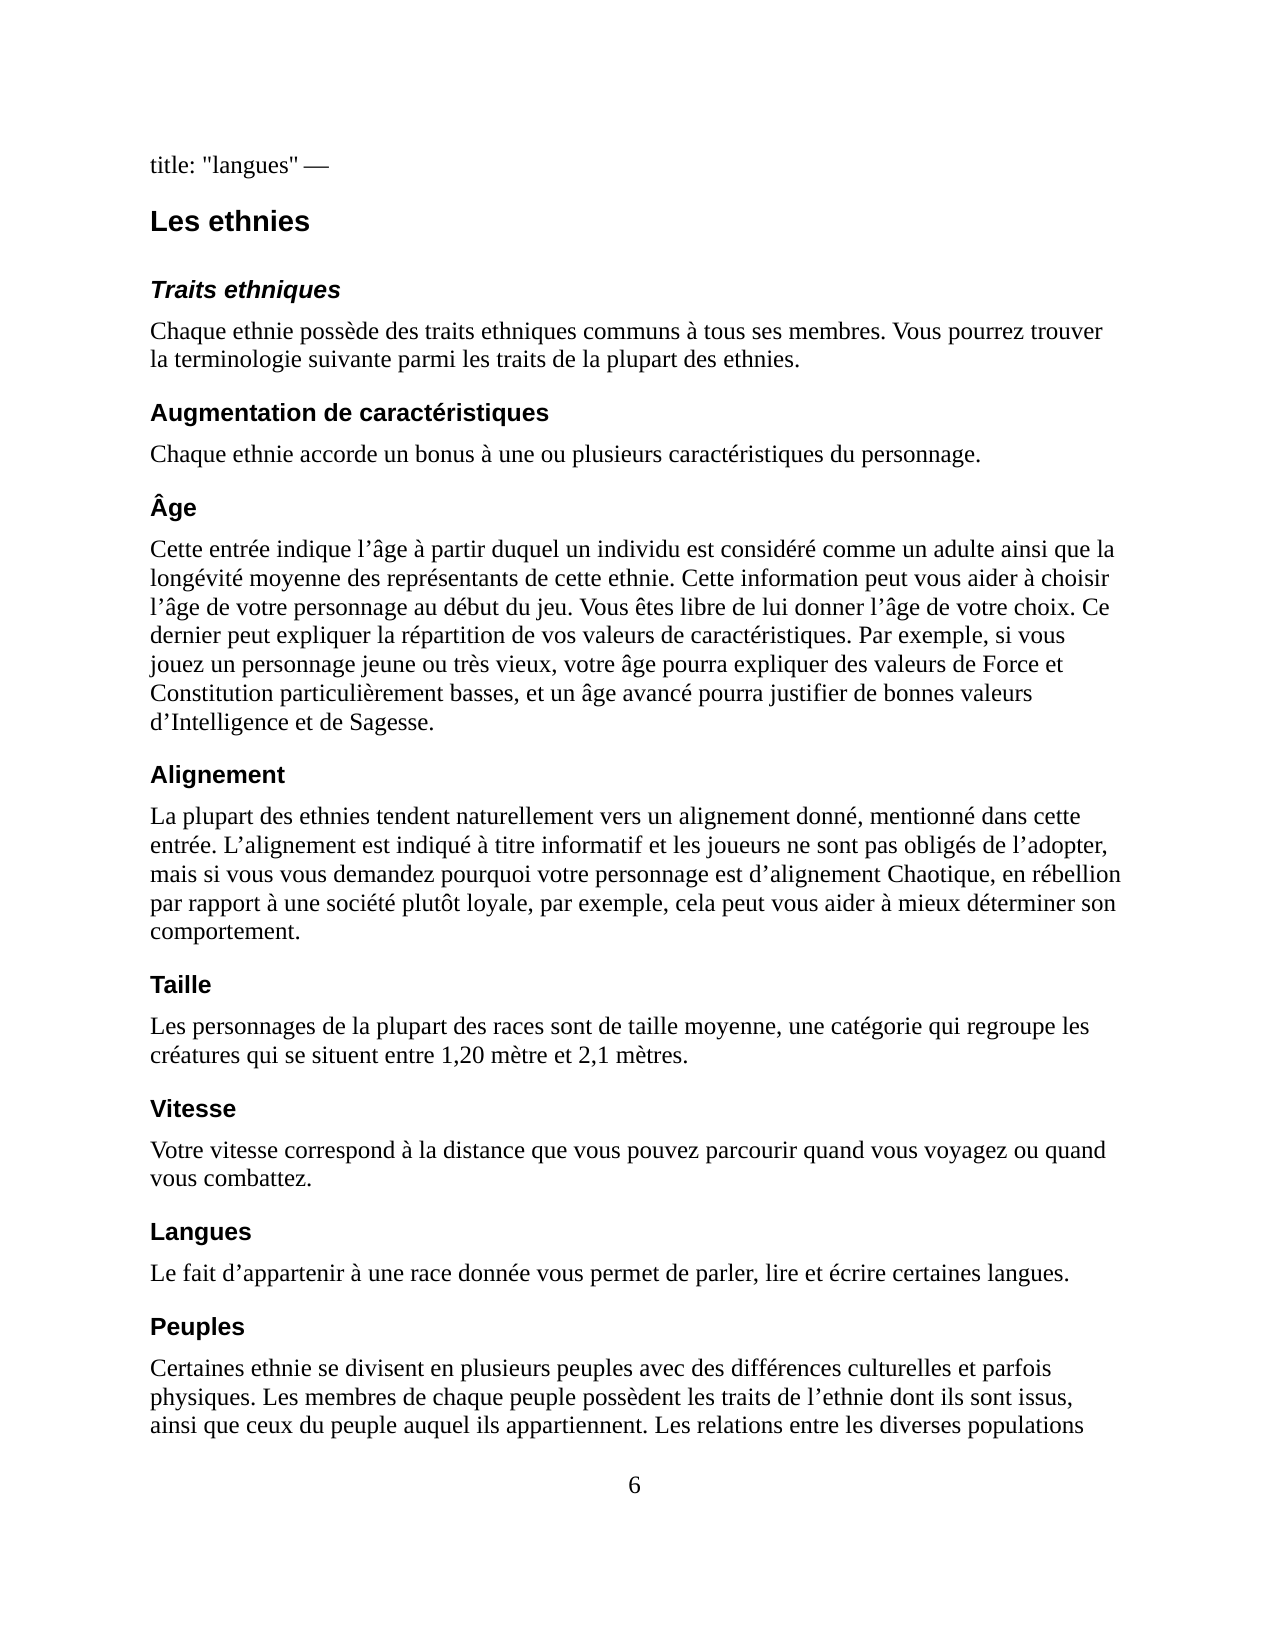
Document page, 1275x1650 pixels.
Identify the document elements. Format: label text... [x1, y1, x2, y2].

subtitle Augmentation de caractéristiques [150, 398, 1125, 427]
text Les personnages de la plupart des races sont de taille moyenne, une catégorie qui regroupe les créatures qui se situent entre 1,20 mètre et 2,1 mètres. [150, 1011, 1125, 1069]
text Votre vitesse correspond à la distance que vous pouvez parcourir quand vous voyagez ou quand vous combattez. [150, 1135, 1125, 1192]
text Certaines ethnie se divisent en plusieurs peuples avec des différences culturelles et parfois physiques. Les membres de chaque peuple possèdent les traits de l’ethnie dont ils sont issus, ainsi que ceux du peuple auquel ils appartiennent. Les relations entre les diverses populations [150, 1353, 1125, 1439]
text title: "langues" — [150, 150, 1125, 179]
subtitle Alignement [150, 760, 1125, 789]
subtitle Traits ethniques [150, 275, 1125, 303]
text Chaque ethnie accorde un bonus à une ou plusieurs caractéristiques du personnage. [150, 439, 1125, 468]
subtitle Les ethnies [150, 204, 1125, 237]
text La plupart des ethnies tendent naturellement vers un alignement donné, mentionné dans cette entrée. L’alignement est indiqué à titre informatif et les joueurs ne sont pas obligés de l’adopter, mais si vous vous demandez pourquoi votre personnage est d’alignement Chaotique, en rébellion par rapport à une société plutôt loyale, par exemple, cela peut vous aider à mieux déterminer son comportement. [150, 801, 1125, 945]
subtitle Taille [150, 970, 1125, 999]
text Le fait d’appartenir à une race donnée vous permet de parler, lire et écrire certaines langues. [150, 1258, 1125, 1287]
subtitle Vitesse [150, 1094, 1125, 1122]
subtitle Langues [150, 1217, 1125, 1246]
text Cette entrée indique l’âge à partir duquel un individu est considéré comme un adulte ainsi que la longévité moyenne des représentants de cette ethnie. Cette information peut vous aider à choisir l’âge de votre personnage au début du jeu. Vous êtes libre de lui donner l’âge de votre choix. Ce dernier peut expliquer la répartition de vos valeurs de caractéristiques. Par exemple, si vous jouez un personnage jeune ou très vieux, votre âge pourra expliquer des valeurs de Force et Constitution particulièrement basses, et un âge avancé pourra justifier de bonnes valeurs d’Intelligence et de Sagesse. [150, 534, 1125, 735]
subtitle Âge [150, 493, 1125, 522]
subtitle Peuples [150, 1312, 1125, 1341]
text Chaque ethnie possède des traits ethniques communs à tous ses membres. Vous pourrez trouver la terminologie suivante parmi les traits de la plupart des ethnies. [150, 316, 1125, 373]
